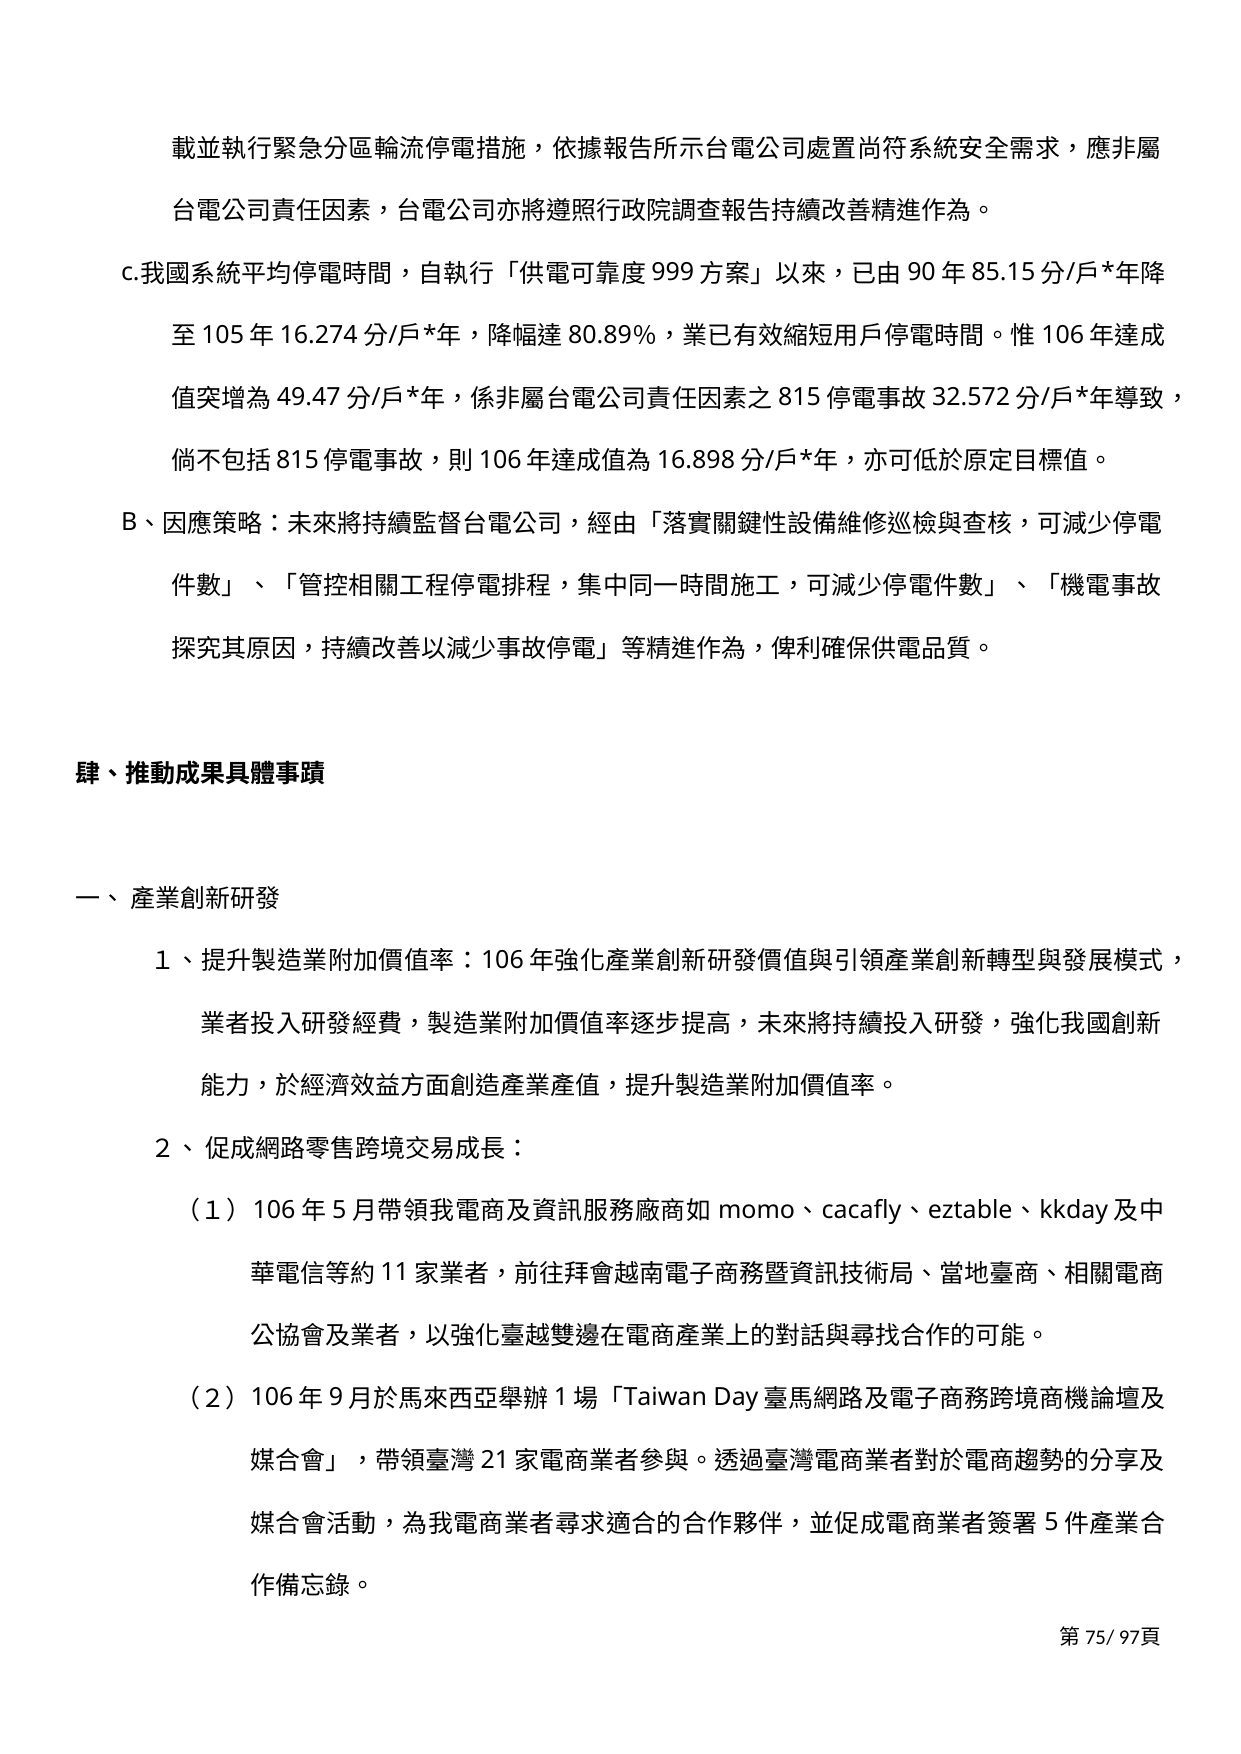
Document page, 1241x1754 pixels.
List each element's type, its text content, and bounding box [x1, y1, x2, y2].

text 一、 產業創新研發 [75, 854, 1165, 917]
title 肆、推動成果具體事蹟 [75, 729, 1165, 792]
text （２）106年9月於馬來西亞舉辦1場「Taiwan Day臺馬網路及電子商務跨境商機論壇及媒合會」，帶領臺灣21家電商業者參與。透過臺灣電商業者對於電商趨勢的分享及媒合會活動，為我電商業者尋求適合的合作夥伴，並促成電商業者簽署5件產業合作備忘錄。 [175, 1354, 1165, 1604]
text ２、 促成網路零售跨境交易成長： [150, 1104, 1165, 1167]
text 載並執行緊急分區輪流停電措施，依據報告所示台電公司處置尚符系統安全需求，應非屬台電公司責任因素，台電公司亦將遵照行政院調查報告持續改善精進作為。 [121, 104, 1165, 229]
text c.我國系統平均停電時間，自執行「供電可靠度999方案」以來，已由90年85.15分/戶*年降至105年16.274分/戶*年，降幅達80.89％，業已有效縮短用戶停電時間。惟106年達成值突增為49.47分/戶*年，係非屬台電公司責任因素之815停電事故32.572分/戶*年導致，倘不包括815停電事故，則106年達成值為16.898分/戶*年，亦可低於原定目標值。 [121, 229, 1165, 479]
text B、因應策略：未來將持續監督台電公司，經由「落實關鍵性設備維修巡檢與查核，可減少停電件數」、「管控相關工程停電排程，集中同一時間施工，可減少停電件數」、「機電事故探究其原因，持續改善以減少事故停電」等精進作為，俾利確保供電品質。 [121, 479, 1165, 667]
text １、提升製造業附加價值率：106年強化產業創新研發價值與引領產業創新轉型與發展模式，業者投入研發經費，製造業附加價值率逐步提高，未來將持續投入研發，強化我國創新能力，於經濟效益方面創造產業產值，提升製造業附加價值率。 [150, 917, 1165, 1104]
text （１）106年5月帶領我電商及資訊服務廠商如momo、cacafly、eztable、kkday及中華電信等約11家業者，前往拜會越南電子商務暨資訊技術局、當地臺商、相關電商公協會及業者，以強化臺越雙邊在電商產業上的對話與尋找合作的可能。 [175, 1167, 1165, 1354]
